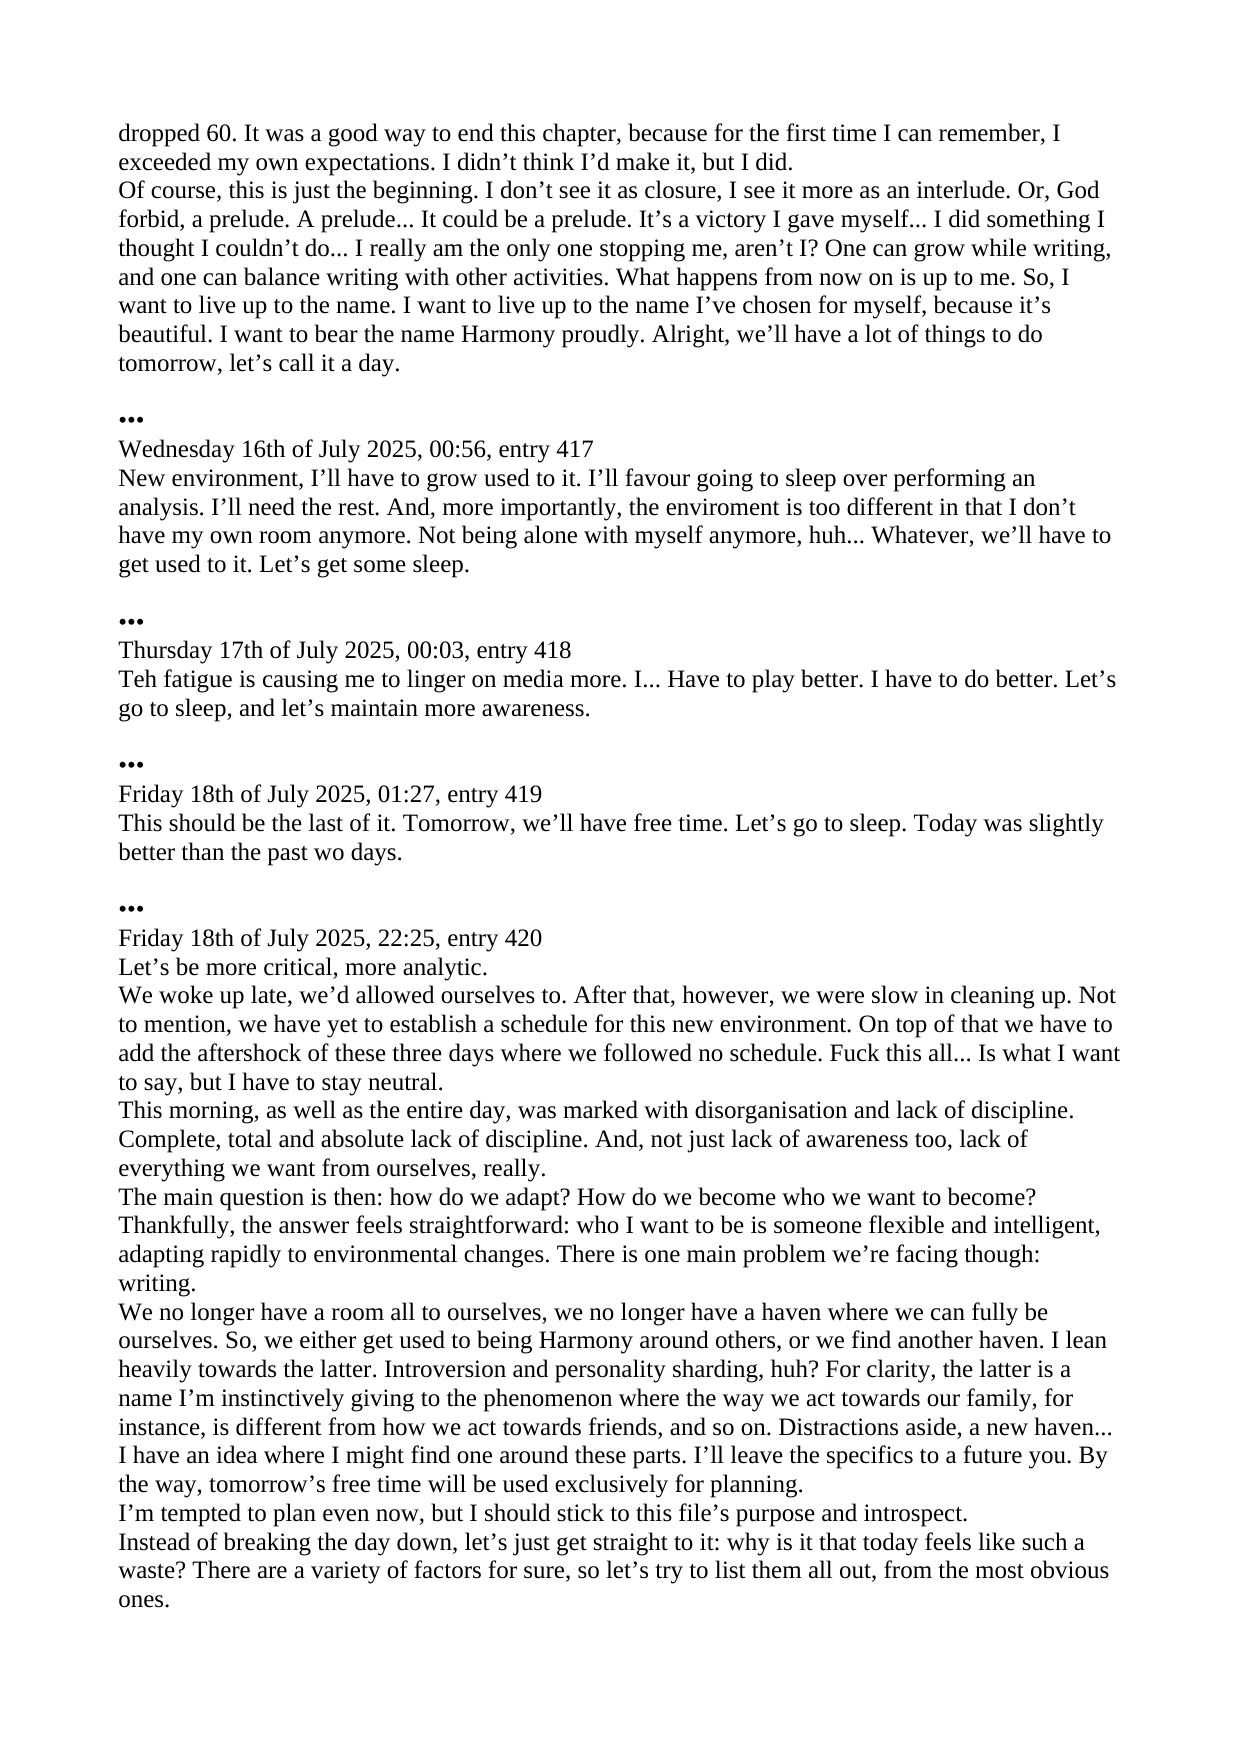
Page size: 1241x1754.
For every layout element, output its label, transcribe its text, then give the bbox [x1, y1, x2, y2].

text Of course, this is just the beginning. I don’t see it as closure, I see it more as an interlude. Or, God forbid, a prelude. A prelude... It could be a prelude. It’s a victory I gave myself... I did something I thought I couldn’t do... I really am the only one stopping me, aren’t I? One can grow while writing, and one can balance writing with other activities. What happens from now on is up to me. So, I want to live up to the name. I want to live up to the name I’ve chosen for myself, because it’s beautiful. I want to bear the name Harmony proudly. Alright, we’ll have a lot of things to do tomorrow, let’s call it a day. [118, 176, 1122, 377]
text ••• [118, 751, 1122, 779]
text This should be the last of it. Tomorrow, we’ll have free time. Let’s go to sleep. Today was slightly better than the past wo days. [118, 808, 1122, 866]
text ••• [118, 406, 1122, 434]
text Friday 18th of July 2025, 22:25, entry 420 [118, 923, 1122, 952]
text New environment, I’ll have to grow used to it. I’ll favour going to sleep over performing an analysis. I’ll need the rest. And, more importantly, the enviroment is too different in that I don’t have my own room anymore. Not being alone with myself anymore, huh... Whatever, we’ll have to get used to it. Let’s get some sleep. [118, 463, 1122, 578]
text We no longer have a room all to ourselves, we no longer have a haven where we can fully be ourselves. So, we either get used to being Harmony around others, or we find another haven. I lean heavily towards the latter. Introversion and personality sharding, huh? For clarity, the latter is a name I’m instinctively giving to the phenomenon where the way we act towards our family, for instance, is different from how we act towards friends, and so on. Distractions aside, a new haven... I have an idea where I might find one around these parts. I’ll leave the specifics to a future you. By the way, tomorrow’s free time will be used exclusively for planning. [118, 1297, 1122, 1498]
text The main question is then: how do we adapt? How do we become who we want to become? Thankfully, the answer feels straightforward: who I want to be is someone flexible and intelligent, adapting rapidly to environmental changes. There is one main problem we’re facing though: writing. [118, 1182, 1122, 1297]
text We woke up late, we’d allowed ourselves to. After that, however, we were slow in cleaning up. Not to mention, we have yet to establish a schedule for this new environment. On top of that we have to add the aftershock of these three days where we followed no schedule. Fuck this all... Is what I want to say, but I have to stay neutral. [118, 981, 1122, 1096]
text Friday 18th of July 2025, 01:27, entry 419 [118, 779, 1122, 808]
text Wednesday 16th of July 2025, 00:56, entry 417 [118, 434, 1122, 463]
text Instead of breaking the day down, let’s just get straight to it: why is it that today feels like such a waste? There are a variety of factors for sure, so let’s try to list them all out, from the most obvious ones. [118, 1527, 1122, 1613]
text Thursday 17th of July 2025, 00:03, entry 418 [118, 636, 1122, 664]
text I’m tempted to plan even now, but I should stick to this file’s purpose and introspect. [118, 1498, 1122, 1527]
text Let’s be more critical, more analytic. [118, 952, 1122, 981]
text ••• [118, 894, 1122, 923]
text Teh fatigue is causing me to linger on media more. I... Have to play better. I have to do better. Let’s go to sleep, and let’s maintain more awareness. [118, 664, 1122, 722]
text dropped 60. It was a good way to end this chapter, because for the first time I can remember, I exceeded my own expectations. I didn’t think I’d make it, but I did. [118, 118, 1122, 176]
text This morning, as well as the entire day, was marked with disorganisation and lack of discipline. Complete, total and absolute lack of discipline. And, not just lack of awareness too, lack of everything we want from ourselves, really. [118, 1096, 1122, 1182]
text ••• [118, 607, 1122, 636]
